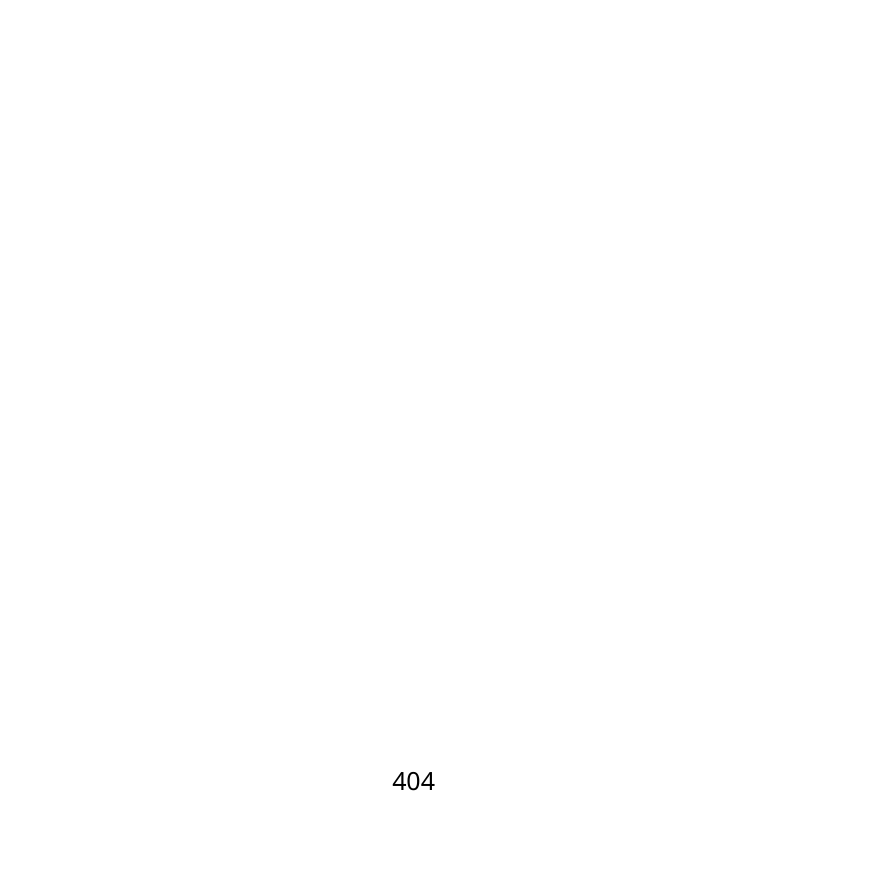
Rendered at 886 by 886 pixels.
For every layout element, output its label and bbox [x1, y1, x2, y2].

table_cell [413, 117, 768, 145]
table_cell [59, 117, 413, 145]
table_header [413, 89, 768, 117]
table_header [59, 89, 413, 117]
